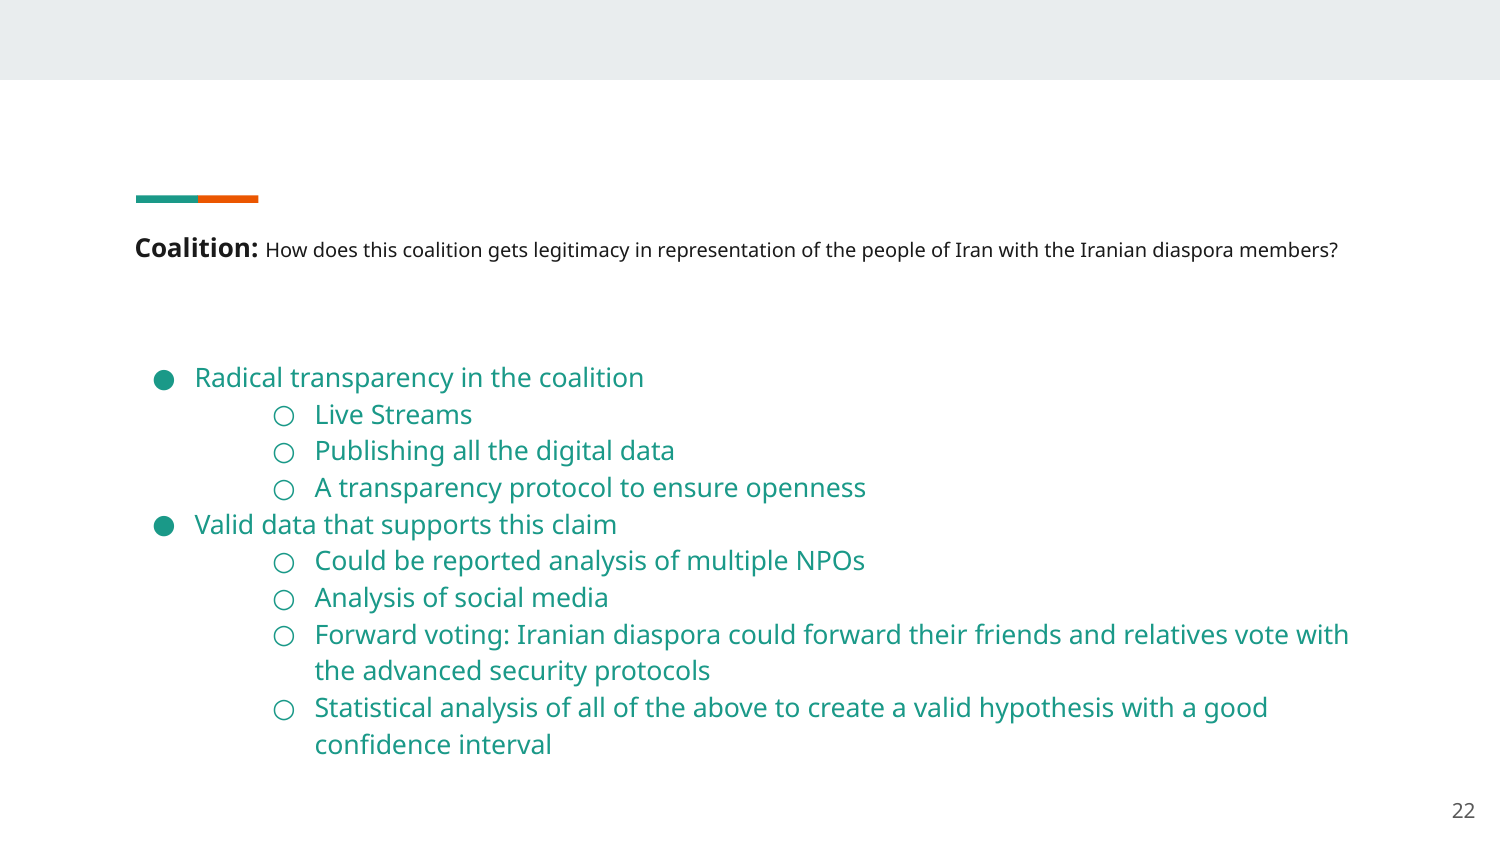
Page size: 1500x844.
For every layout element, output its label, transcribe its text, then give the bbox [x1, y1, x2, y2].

list Radical transparency in the coalition Live Streams Publishing all the digital data A transparency protocol to ensure openness Valid data that supports this claim Could be reported analysis of multiple NPOs Analysis of social media Forward voting: Iranian diaspora could forward their friends and relatives vote with the advanced security protocols Statistical analysis of all of the above to create a valid hypothesis with a good confidence interval [119, 341, 1381, 779]
title Coalition: How does this coalition gets legitimacy in representation of the people of Iran with the Iranian diaspora members? [119, 216, 1381, 305]
slide_number [1400, 779, 1491, 844]
